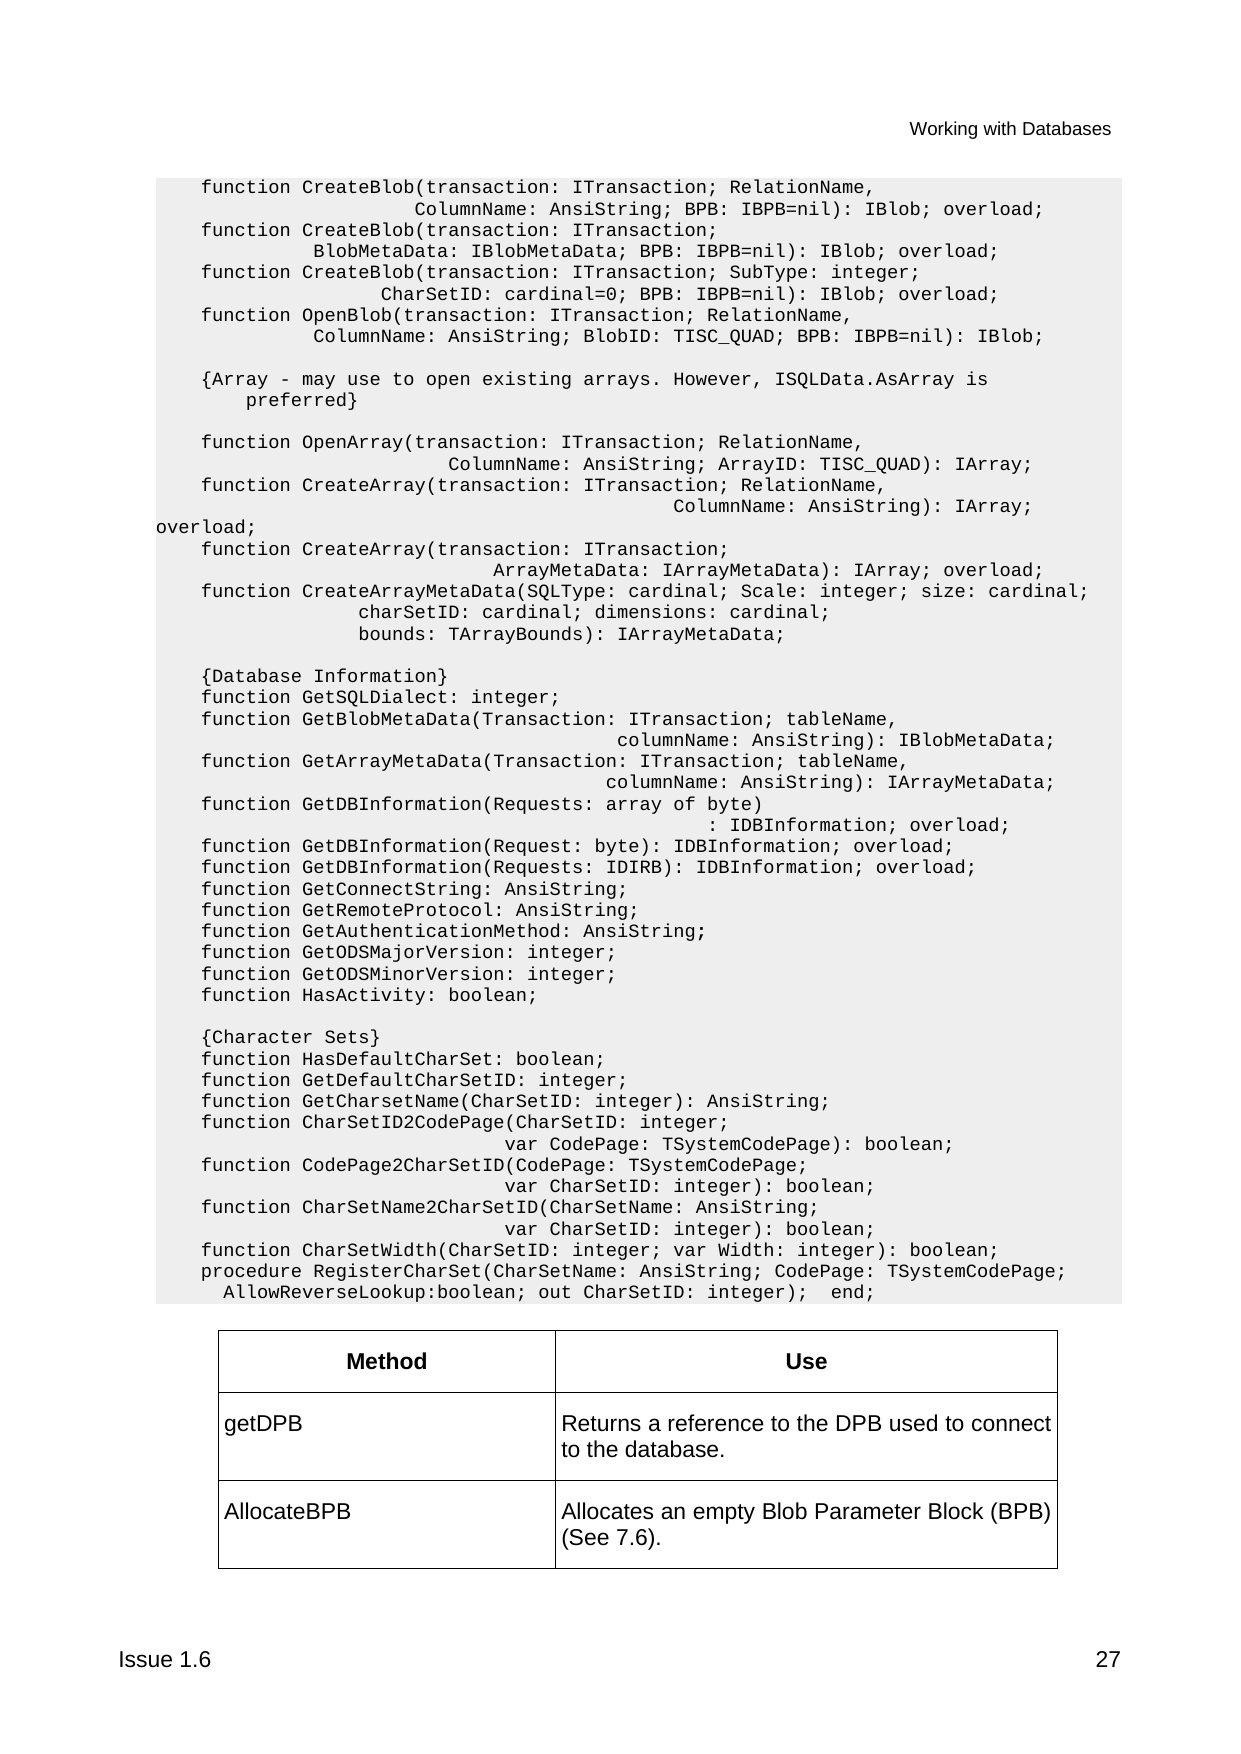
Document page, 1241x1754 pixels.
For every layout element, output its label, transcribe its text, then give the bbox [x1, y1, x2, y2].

table_cell getDPB [219, 1393, 555, 1480]
text function CreateBlob(transaction: ITransaction; SubType: integer; [156, 263, 1122, 284]
text function GetBlobMetaData(Transaction: ITransaction; tableName, [156, 709, 1122, 731]
text function CreateArray(transaction: ITransaction; [156, 539, 1122, 561]
text columnName: AnsiString): IArrayMetaData; [156, 773, 1122, 794]
text function CharSetName2CharSetID(CharSetName: AnsiString; [156, 1198, 1122, 1219]
text var CharSetID: integer): boolean; [156, 1177, 1122, 1198]
text var CharSetID: integer): boolean; [156, 1219, 1122, 1241]
text function HasActivity: boolean; [156, 986, 1122, 1007]
text function GetArrayMetaData(Transaction: ITransaction; tableName, [156, 752, 1122, 773]
text function OpenArray(transaction: ITransaction; RelationName, [156, 433, 1122, 454]
text function CreateArray(transaction: ITransaction; RelationName, [156, 476, 1122, 497]
text function GetAuthenticationMethod: AnsiString; [156, 922, 1122, 943]
text function GetDefaultCharSetID: integer; [156, 1071, 1122, 1092]
text function GetDBInformation(Request: byte): IDBInformation; overload; [156, 837, 1122, 858]
text function CharSetID2CodePage(CharSetID: integer; [156, 1113, 1122, 1134]
text function CharSetWidth(CharSetID: integer; var Width: integer): boolean; [156, 1241, 1122, 1262]
table_cell Returns a reference to the DPB used to connect to the database. [556, 1393, 1057, 1480]
text function OpenBlob(transaction: ITransaction; RelationName, [156, 306, 1122, 327]
text function GetRemoteProtocol: AnsiString; [156, 901, 1122, 922]
text ColumnName: AnsiString; ArrayID: TISC_QUAD): IArray; [156, 454, 1122, 476]
text function CreateArrayMetaData(SQLType: cardinal; Scale: integer; size: cardinal; [156, 582, 1122, 603]
text preferred} [156, 391, 1122, 412]
text charSetID: cardinal; dimensions: cardinal; [156, 603, 1122, 624]
text function GetSQLDialect: integer; [156, 688, 1122, 709]
text function CreateBlob(transaction: ITransaction; [156, 221, 1122, 242]
text function GetConnectString: AnsiString; [156, 879, 1122, 901]
text ColumnName: AnsiString; BPB: IBPB=nil): IBlob; overload; [156, 199, 1122, 221]
text function GetDBInformation(Requests: array of byte) [156, 794, 1122, 816]
text ColumnName: AnsiString): IArray; overload; [156, 497, 1122, 539]
text CharSetID: cardinal=0; BPB: IBPB=nil): IBlob; overload; [156, 284, 1122, 306]
text function GetODSMajorVersion: integer; [156, 943, 1122, 964]
text {Array - may use to open existing arrays. However, ISQLData.AsArray is [156, 369, 1122, 391]
text BlobMetaData: IBlobMetaData; BPB: IBPB=nil): IBlob; overload; [156, 242, 1122, 263]
text procedure RegisterCharSet(CharSetName: AnsiString; CodePage: TSystemCodePage; [156, 1262, 1122, 1283]
text function CodePage2CharSetID(CodePage: TSystemCodePage; [156, 1156, 1122, 1177]
table_header Use [556, 1331, 1057, 1392]
text ColumnName: AnsiString; BlobID: TISC_QUAD; BPB: IBPB=nil): IBlob; [156, 327, 1122, 348]
table_header Method [219, 1331, 555, 1392]
table_cell AllocateBPB [219, 1481, 555, 1568]
text {Database Information} [156, 667, 1122, 688]
text columnName: AnsiString): IBlobMetaData; [156, 731, 1122, 752]
text ArrayMetaData: IArrayMetaData): IArray; overload; [156, 561, 1122, 582]
text function CreateBlob(transaction: ITransaction; RelationName, [156, 178, 1122, 199]
text bounds: TArrayBounds): IArrayMetaData; [156, 624, 1122, 646]
text var CodePage: TSystemCodePage): boolean; [156, 1134, 1122, 1156]
text function GetCharsetName(CharSetID: integer): AnsiString; [156, 1092, 1122, 1113]
text function HasDefaultCharSet: boolean; [156, 1049, 1122, 1071]
text {Character Sets} [156, 1028, 1122, 1049]
text function GetDBInformation(Requests: IDIRB): IDBInformation; overload; [156, 858, 1122, 879]
text function GetODSMinorVersion: integer; [156, 964, 1122, 986]
text AllowReverseLookup:boolean; out CharSetID: integer); end; [156, 1283, 1122, 1304]
table_cell Allocates an empty Blob Parameter Block (BPB) (See 7.6). [556, 1481, 1057, 1568]
text : IDBInformation; overload; [156, 816, 1122, 837]
